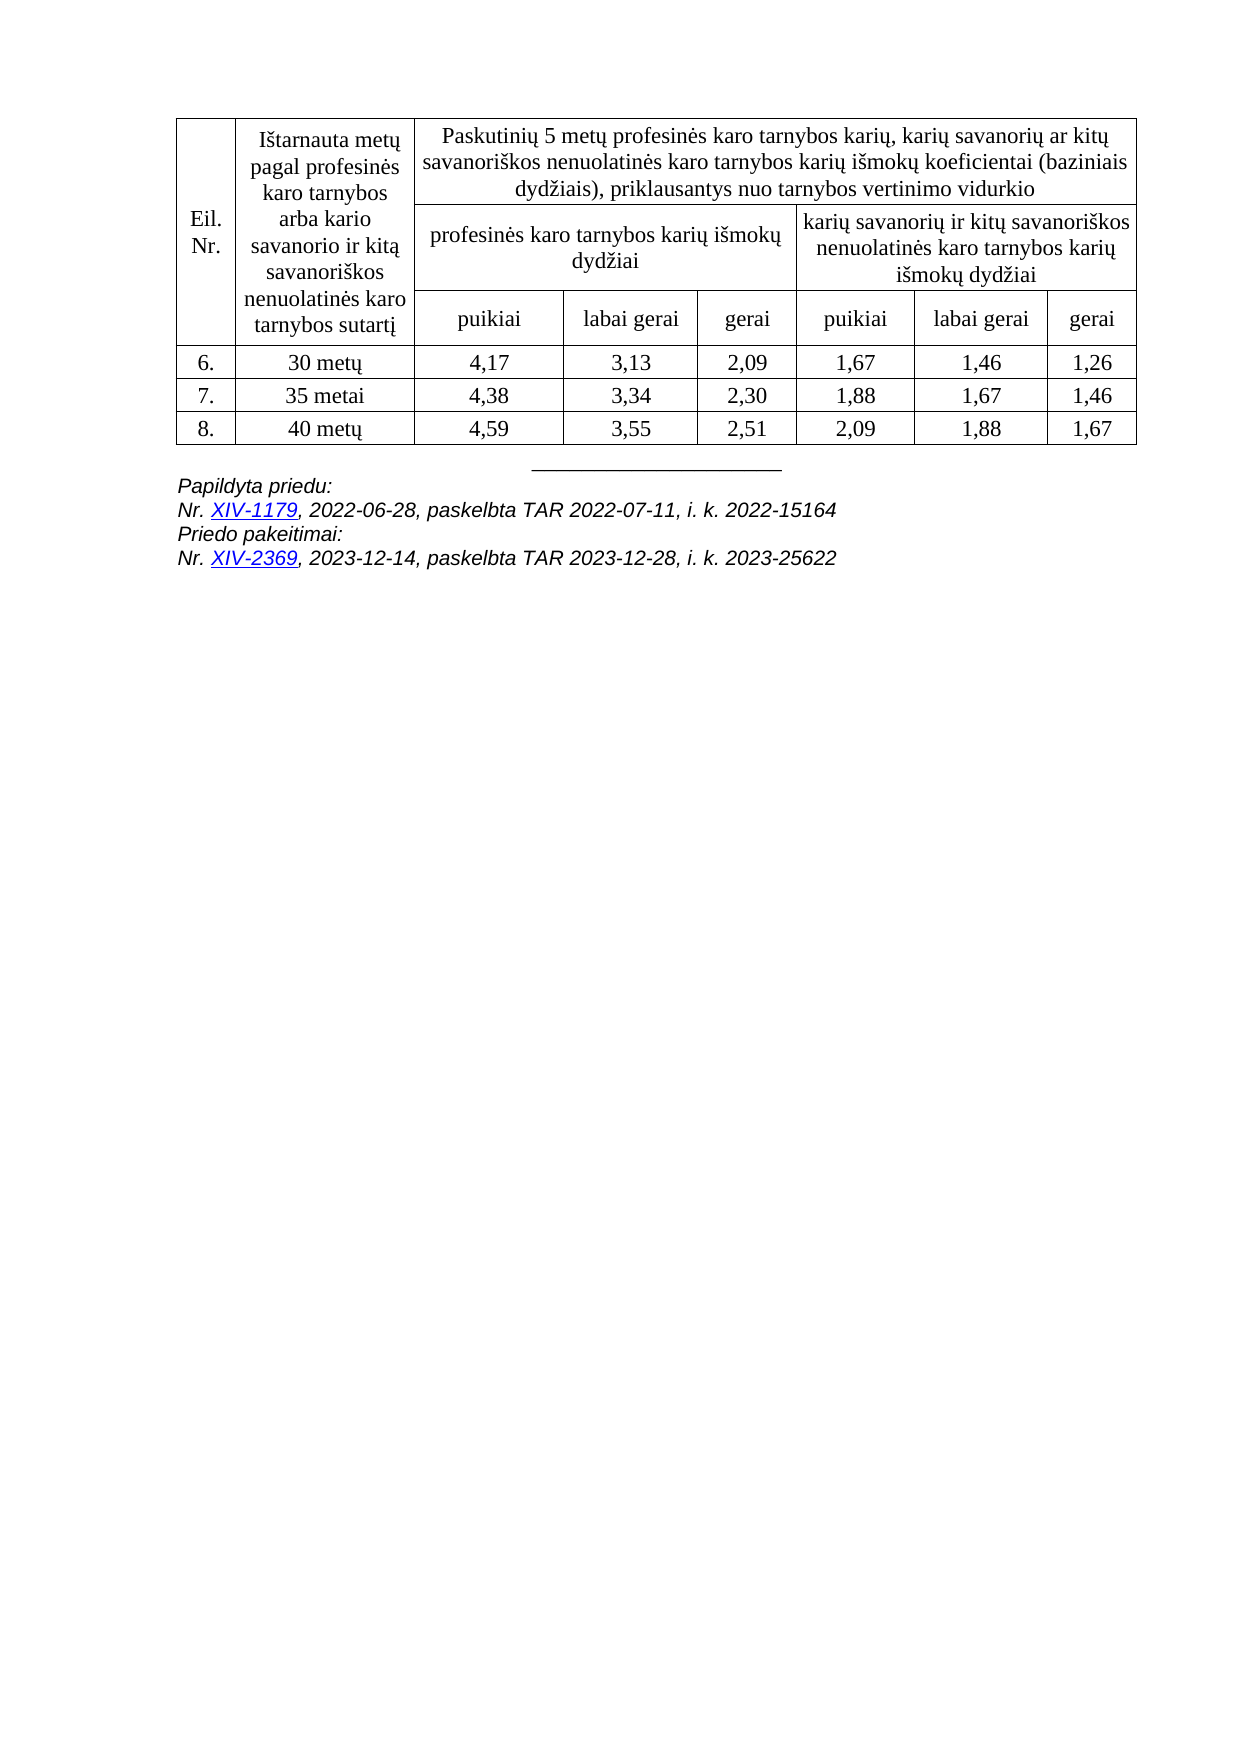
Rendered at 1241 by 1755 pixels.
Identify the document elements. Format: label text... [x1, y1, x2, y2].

table_cell 4,59 [415, 412, 563, 444]
table_cell 3,34 [564, 379, 697, 411]
table_cell 1,88 [915, 412, 1047, 444]
table_cell 1,67 [915, 379, 1047, 411]
table_cell profesinės karo tarnybos karių išmokų dydžiai [415, 205, 796, 290]
text ____________________ [177, 445, 1152, 474]
table_cell 2,30 [698, 379, 796, 411]
table_cell 4,38 [415, 379, 563, 411]
table_cell 1,67 [1048, 412, 1136, 444]
table_cell 2,51 [698, 412, 796, 444]
text Papildyta priedu: [177, 474, 1152, 498]
text Priedo pakeitimai: [177, 522, 1152, 546]
table_cell 1,46 [915, 346, 1047, 378]
table_cell 30 metų [236, 346, 414, 378]
table_cell karių savanorių ir kitų savanoriškos nenuolatinės karo tarnybos karių išmokų dydžiai [797, 205, 1136, 290]
table_header Eil. Nr. [177, 119, 235, 344]
table_cell gerai [698, 291, 796, 344]
table_cell 3,55 [564, 412, 697, 444]
text Nr. XIV-2369, 2023-12-14, paskelbta TAR 2023-12-28, i. k. 2023-25622 [177, 546, 1152, 570]
table_cell 2,09 [698, 346, 796, 378]
table_cell 3,13 [564, 346, 697, 378]
table_cell 4,17 [415, 346, 563, 378]
table_cell labai gerai [915, 291, 1047, 344]
table_cell 1,67 [797, 346, 914, 378]
table_cell 2,09 [797, 412, 914, 444]
table_cell puikiai [797, 291, 914, 344]
text Nr. XIV-1179, 2022-06-28, paskelbta TAR 2022-07-11, i. k. 2022-15164 [177, 498, 1152, 522]
table_cell 1,26 [1048, 346, 1136, 378]
table_cell 6. [177, 346, 235, 378]
table_cell labai gerai [564, 291, 697, 344]
table_cell 7. [177, 379, 235, 411]
table_cell 40 metų [236, 412, 414, 444]
table_header Paskutinių 5 metų profesinės karo tarnybos karių, karių savanorių ar kitų savanoriškos nenuolatinės karo tarnybos karių išmokų koeficientai (baziniais dydžiais), priklausantys nuo tarnybos vertinimo vidurkio [415, 119, 1136, 204]
table_cell puikiai [415, 291, 563, 344]
table_cell 1,88 [797, 379, 914, 411]
table_cell 1,46 [1048, 379, 1136, 411]
table_cell gerai [1048, 291, 1136, 344]
table_header Ištarnauta metų pagal profesinės karo tarnybos arba kario savanorio ir kitą savanoriškos nenuolatinės karo tarnybos sutartį [236, 119, 414, 344]
table_cell 35 metai [236, 379, 414, 411]
table_cell 8. [177, 412, 235, 444]
